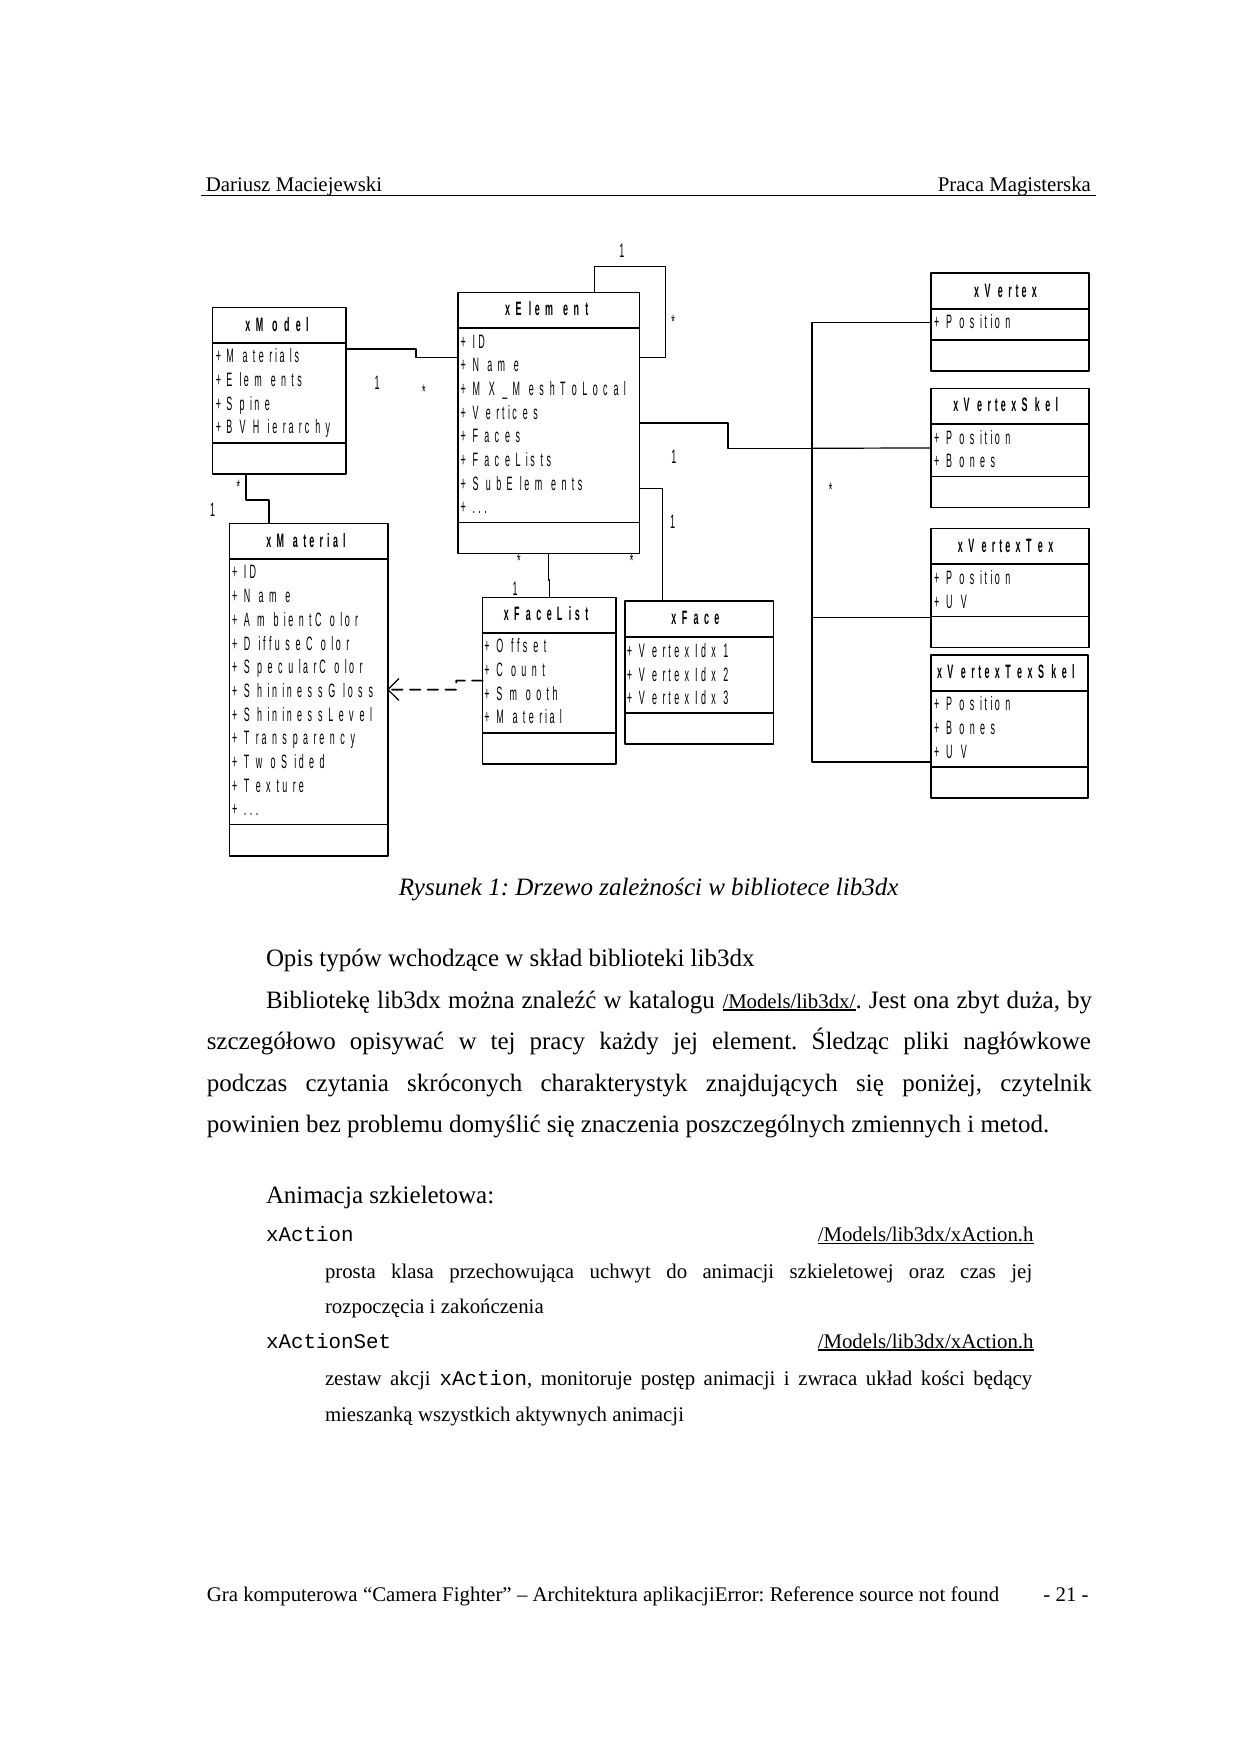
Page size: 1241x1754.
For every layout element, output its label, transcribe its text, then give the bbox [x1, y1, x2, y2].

text Opis typów wchodzące w skład biblioteki lib3dx [207, 944, 1092, 972]
text Bibliotekę lib3dx można znaleźć w katalogu /Models/lib3dx/. Jest ona zbyt duża, by szczegółowo opisywać w tej pracy każdy jej element. Śledząc pliki nagłówkowe podczas czytania skróconych charakterystyk znajdujących się poniżej, czytelnik powinien bez problemu domyślić się znaczenia poszczególnych zmiennych i metod. [207, 986, 1092, 1138]
text Animacja szkieletowa: [207, 1181, 1092, 1209]
text xAction /Models/lib3dx/xAction.h [266, 1223, 1033, 1248]
text zestaw akcji xAction, monitoruje postęp animacji i zwraca układ kości będący mieszanką wszystkich aktywnych animacji [325, 1367, 1033, 1426]
text xActionSet /Models/lib3dx/xAction.h [266, 1329, 1033, 1354]
text prosta klasa przechowująca uchwyt do animacji szkieletowej oraz czas jej rozpoczęcia i zakończenia [325, 1260, 1033, 1318]
text Rysunek 1: Drzewo zależności w bibliotece lib3dx [207, 234, 1092, 901]
